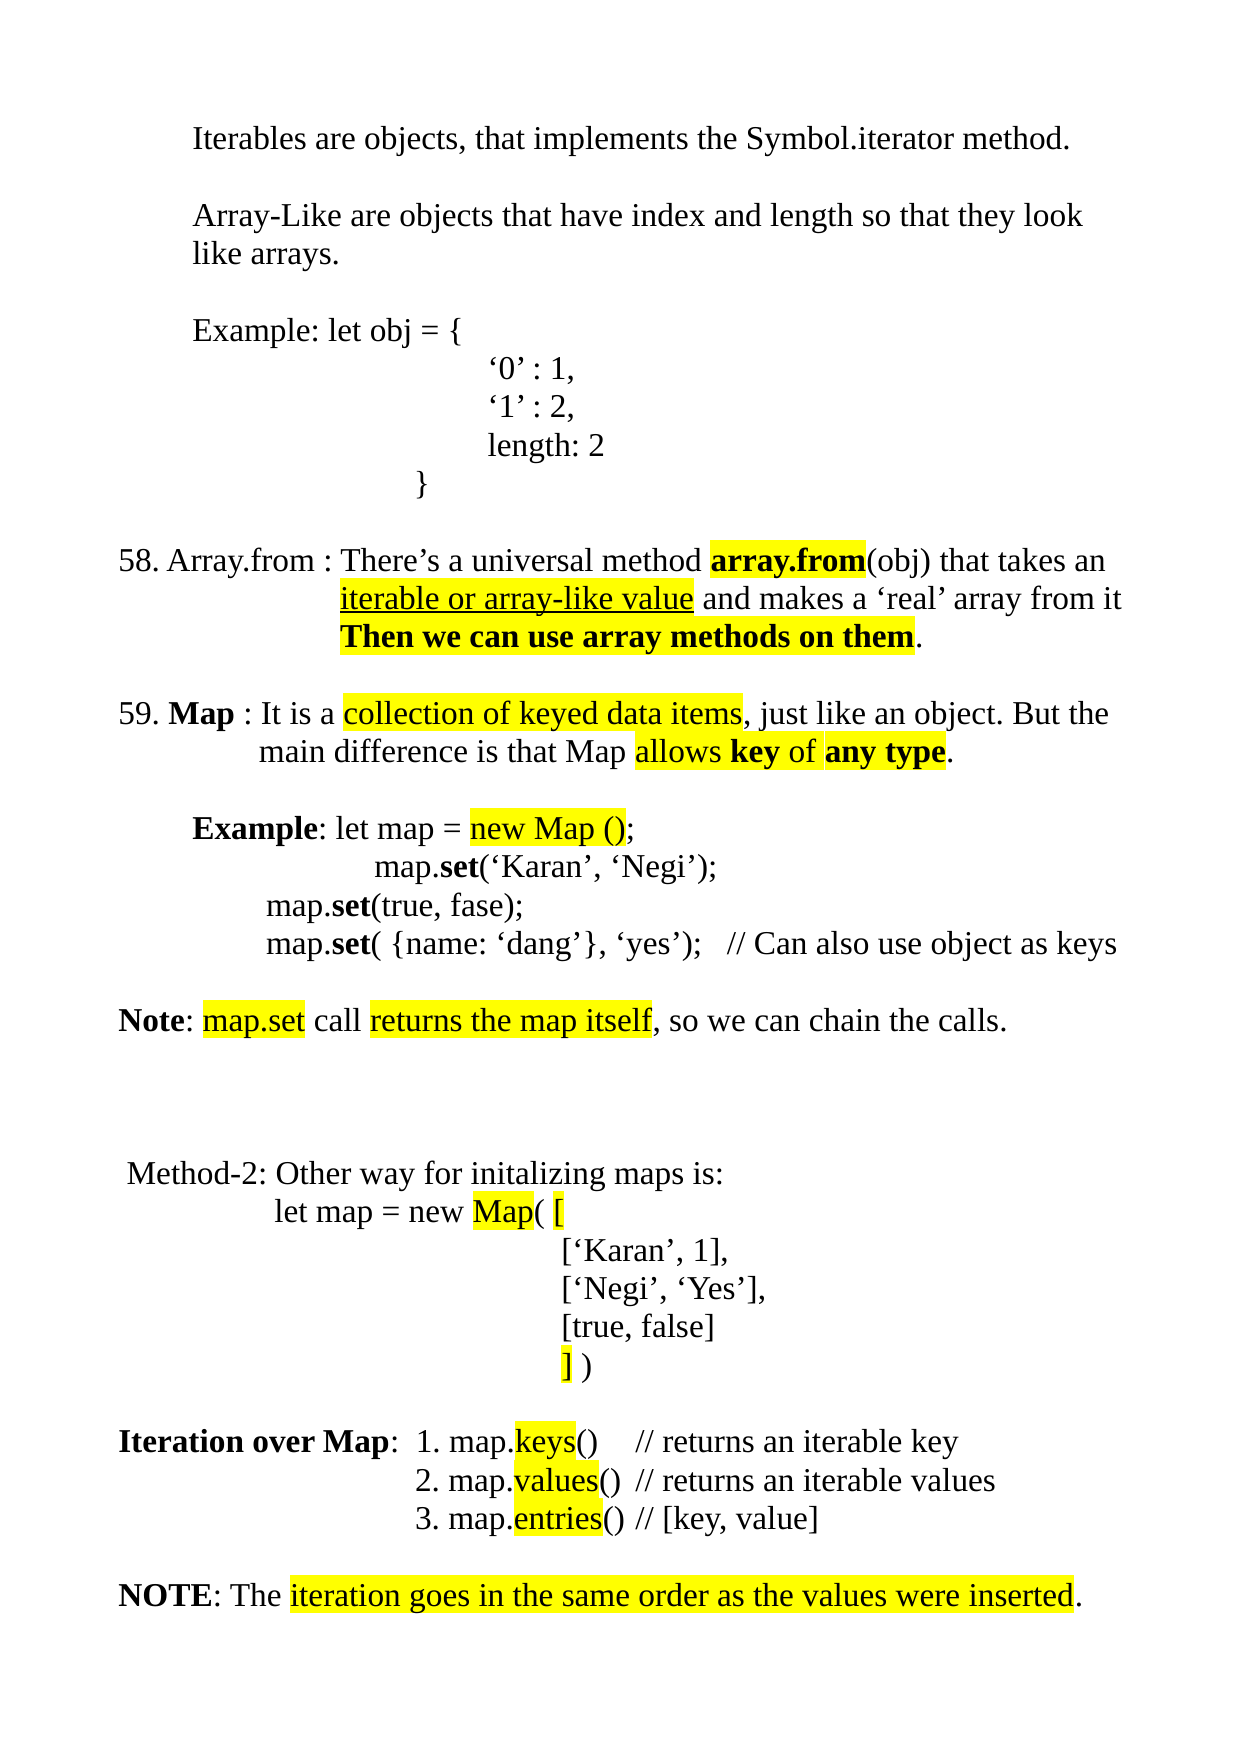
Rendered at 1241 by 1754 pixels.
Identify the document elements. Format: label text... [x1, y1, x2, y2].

text 59. Map : It is a collection of keyed data items, just like an object. But the [118, 693, 1122, 731]
text main difference is that Map allows key of any type. [118, 731, 1122, 770]
text [‘Karan’, 1], [118, 1230, 1122, 1268]
text 3. map.entries() // [key, value] [118, 1498, 1122, 1536]
text map.set(‘Karan’, ‘Negi’); [118, 846, 1122, 885]
text Iteration over Map: 1. map.keys() // returns an iterable key [118, 1421, 1122, 1460]
text Note: map.set call returns the map itself, so we can chain the calls. [118, 1000, 1122, 1038]
text NOTE: The iteration goes in the same order as the values were inserted. [118, 1575, 1122, 1613]
text 58. Array.from : There’s a universal method array.from(obj) that takes an [118, 540, 1122, 578]
text [true, false] [118, 1306, 1122, 1345]
text like arrays. [118, 233, 1122, 271]
text 2. map.values() // returns an iterable values [118, 1460, 1122, 1498]
text Iterables are objects, that implements the Symbol.iterator method. [118, 118, 1122, 156]
text [‘Negi’, ‘Yes’], [118, 1268, 1122, 1306]
text ‘0’ : 1, [118, 348, 1122, 386]
text Method-2: Other way for initalizing maps is: [118, 1153, 1122, 1191]
text Array-Like are objects that have index and length so that they look [118, 195, 1122, 233]
text length: 2 [118, 425, 1122, 463]
text iterable or array-like value and makes a ‘real’ array from it [118, 578, 1122, 616]
text map.set(true, fase); [118, 885, 1122, 923]
text ‘1’ : 2, [118, 386, 1122, 425]
text Example: let obj = { [118, 310, 1122, 348]
text ] ) [118, 1345, 1122, 1383]
text Example: let map = new Map (); [118, 808, 1122, 846]
text map.set( {name: ‘dang’}, ‘yes’); // Can also use object as keys [118, 923, 1122, 961]
text let map = new Map( [ [118, 1191, 1122, 1230]
text Then we can use array methods on them. [118, 616, 1122, 655]
text } [118, 463, 1122, 501]
